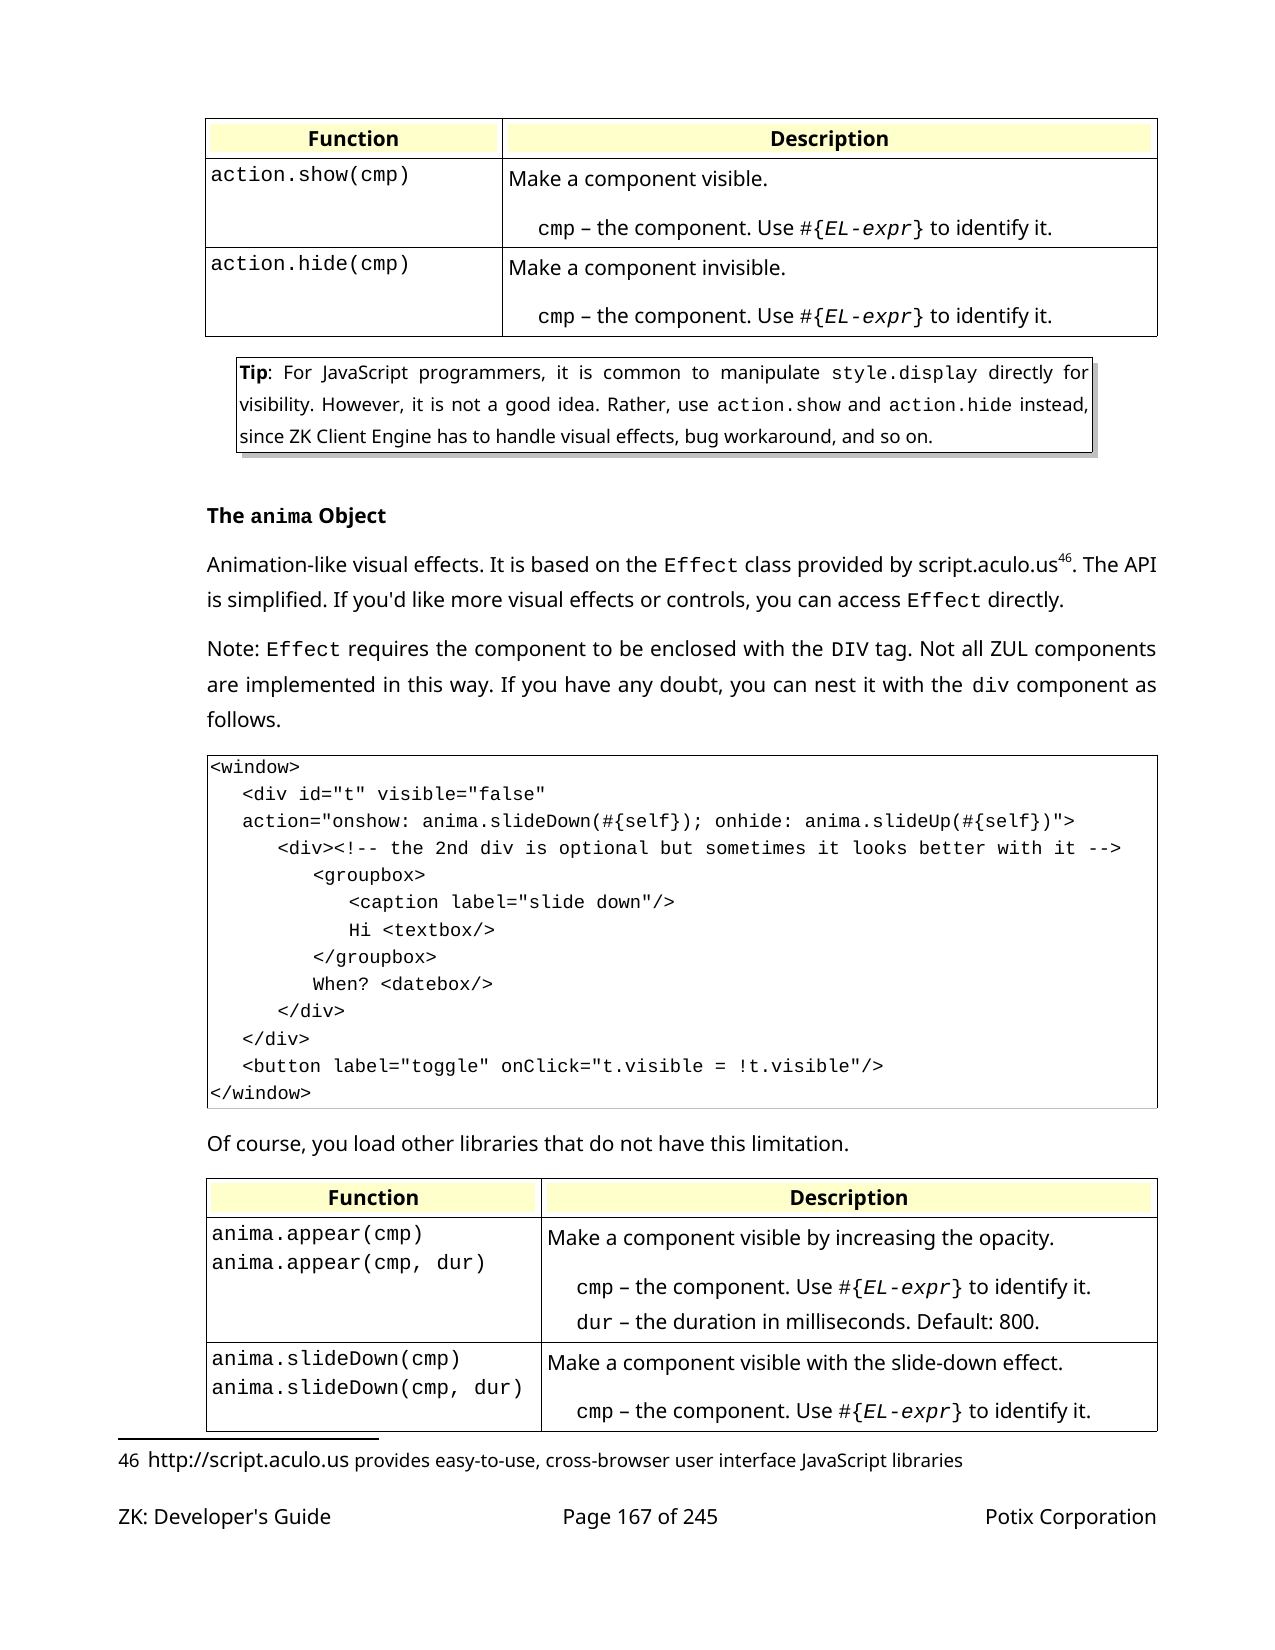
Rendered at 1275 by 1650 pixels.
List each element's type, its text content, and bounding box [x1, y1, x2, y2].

table_cell Make a component visible. cmp – the component. Use #{EL-expr} to identify it. [503, 159, 1157, 247]
text <div><!-- the 2nd div is optional but sometimes it looks better with it --> [208, 836, 1157, 860]
text <button label="toggle" onClick="t.visible = !t.visible"/> [208, 1053, 1157, 1078]
table_header Description [503, 119, 1157, 158]
text When? <datebox/> [208, 972, 1157, 996]
table_header Function [207, 1179, 541, 1217]
text </groupbox> [208, 945, 1157, 969]
text Animation-like visual effects. It is based on the Effect class provided by script.aculo.us. The API is simplified. If you'd like more visual effects or controls, you can access Effect directly. [207, 550, 1157, 614]
text </div> [208, 1026, 1157, 1051]
text http://script.aculo.us provides easy-to-use, cross-browser user interface JavaScript libraries [118, 1445, 1157, 1473]
table_cell action.hide(cmp) [206, 248, 502, 336]
table_cell Make a component visible with the slide-down effect. cmp – the component. Use #{EL-expr} to identify it. [542, 1343, 1157, 1431]
text </div> [208, 999, 1157, 1023]
text <groupbox> [208, 863, 1157, 887]
table_cell Make a component visible by increasing the opacity. cmp – the component. Use #{EL-expr} to identify it. dur – the duration in milliseconds. Default: 800. [542, 1218, 1157, 1342]
table_header Function [206, 119, 502, 158]
table_header Description [542, 1179, 1157, 1217]
text </window> [208, 1081, 1157, 1108]
text <div id="t" visible="false" [208, 782, 1157, 806]
table_cell anima.slideDown(cmp) anima.slideDown(cmp, dur) [207, 1343, 541, 1431]
table_cell anima.appear(cmp) anima.appear(cmp, dur) [207, 1218, 541, 1342]
text Of course, you load other libraries that do not have this limitation. [207, 1129, 1157, 1157]
text Note: Effect requires the component to be enclosed with the DIV tag. Not all ZUL components are implemented in this way. If you have any doubt, you can nest it with the div component as follows. [207, 634, 1157, 734]
text action="onshow: anima.slideDown(#{self}); onhide: anima.slideUp(#{self})"> [208, 809, 1157, 833]
text <caption label="slide down"/> [208, 890, 1157, 915]
text <window> [208, 756, 1157, 779]
text Tip: For JavaScript programmers, it is common to manipulate style.display directly for visibility. However, it is not a good idea. Rather, use action.show and action.hide instead, since ZK Client Engine has to handle visual effects, bug workaround, and so on. [237, 358, 1092, 452]
subtitle The anima Object [207, 501, 1157, 529]
table_cell Make a component invisible. cmp – the component. Use #{EL-expr} to identify it. [503, 248, 1157, 336]
text Hi <textbox/> [208, 918, 1157, 942]
table_cell action.show(cmp) [206, 159, 502, 247]
